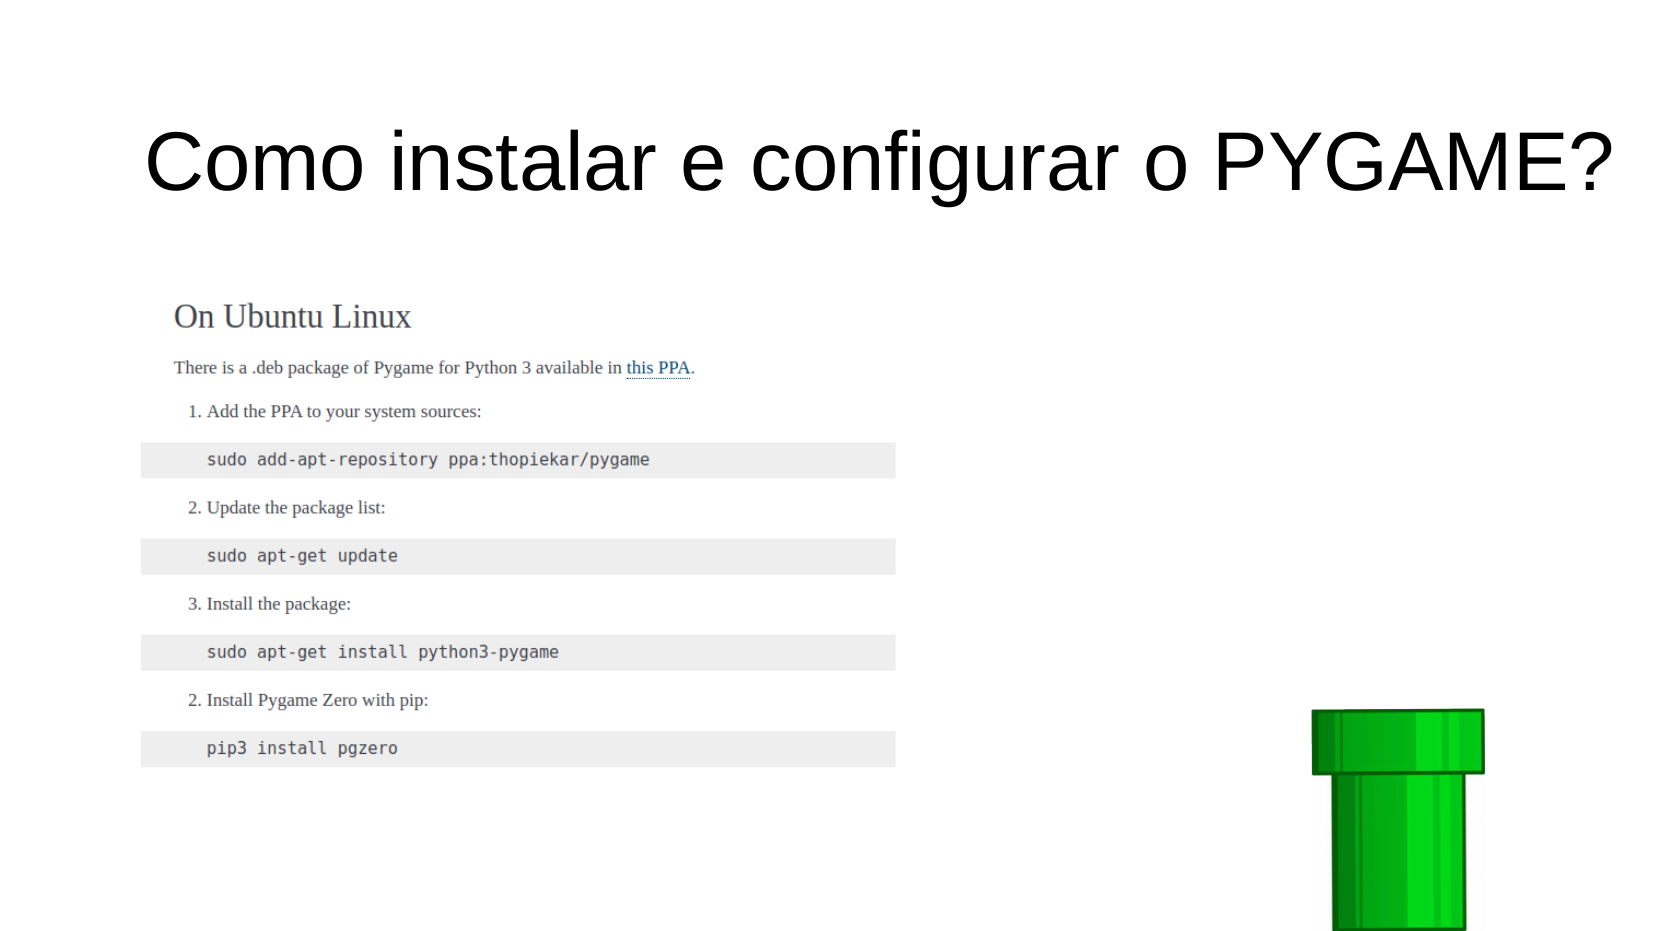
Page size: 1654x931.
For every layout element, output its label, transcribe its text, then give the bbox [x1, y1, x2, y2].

picture [1311, 708, 1486, 931]
text_box Como instalar e configurar o PYGAME? [129, 107, 1654, 402]
picture [129, 402, 910, 782]
